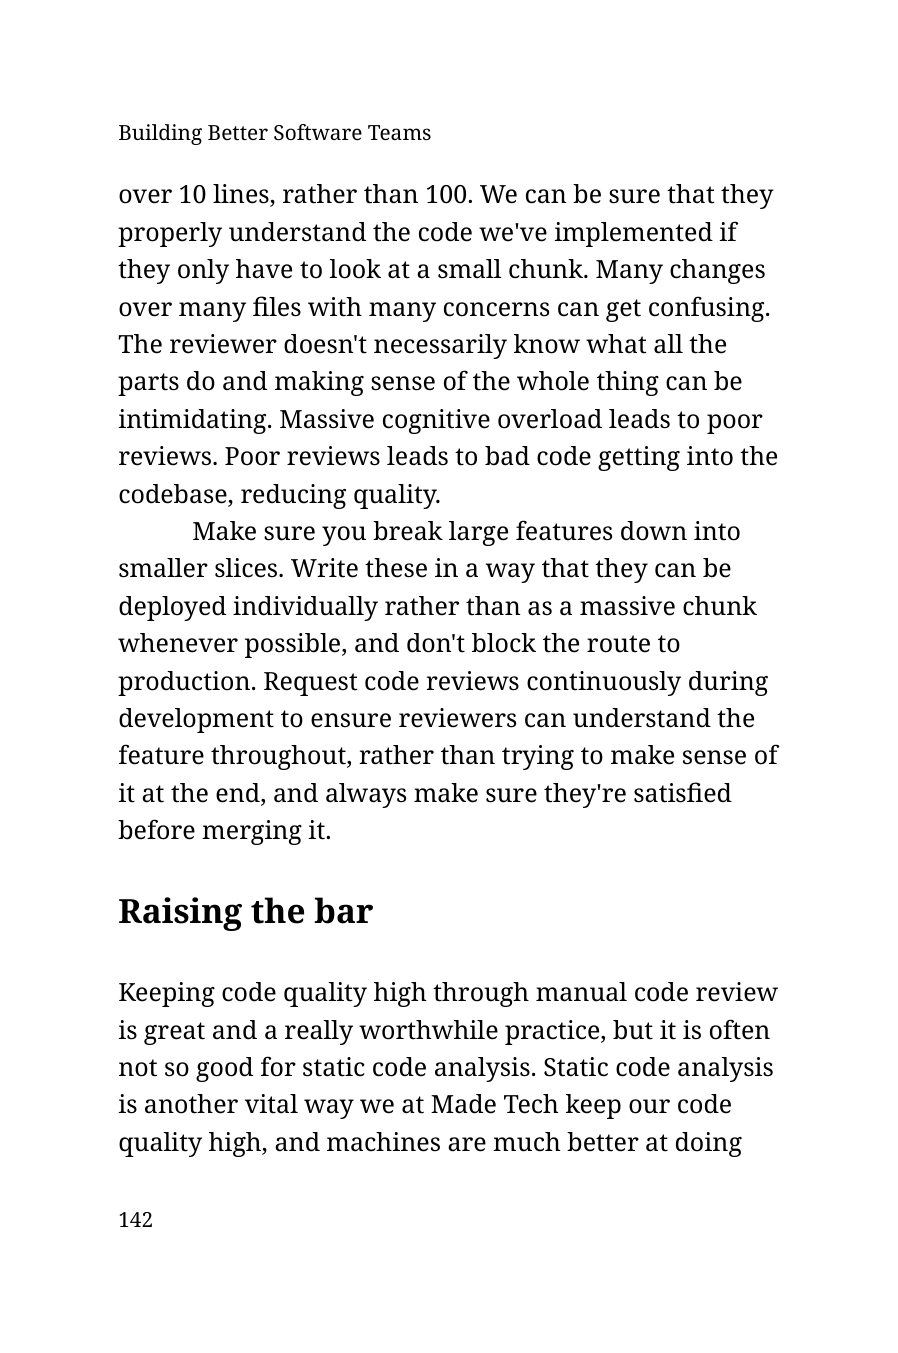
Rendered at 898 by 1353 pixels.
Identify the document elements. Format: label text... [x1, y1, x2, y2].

subtitle Raising the bar [118, 888, 779, 933]
text Keeping code quality high through manual code review is great and a really worthwhile practice, but it is often not so good for static code analysis. Static code analysis is another vital way we at Made Tech keep our code quality high, and machines are much better at doing [118, 975, 779, 1158]
text Make sure you break large features down into smaller slices. Write these in a way that they can be deployed individually rather than as a massive chunk whenever possible, and don't block the route to production. Request code reviews continuously during development to ensure reviewers can understand the feature throughout, rather than trying to make sense of it at the end, and always make sure they're satisfied before merging it. [118, 514, 779, 847]
text over 10 lines, rather than 100. We can be sure that they properly understand the code we've implemented if they only have to look at a small chunk. Many changes over many files with many concerns can get confusing. The reviewer doesn't necessarily know what all the parts do and making sense of the whole thing can be intimidating. Massive cognitive overload leads to poor reviews. Poor reviews leads to bad code getting into the codebase, reducing quality. [118, 177, 779, 510]
